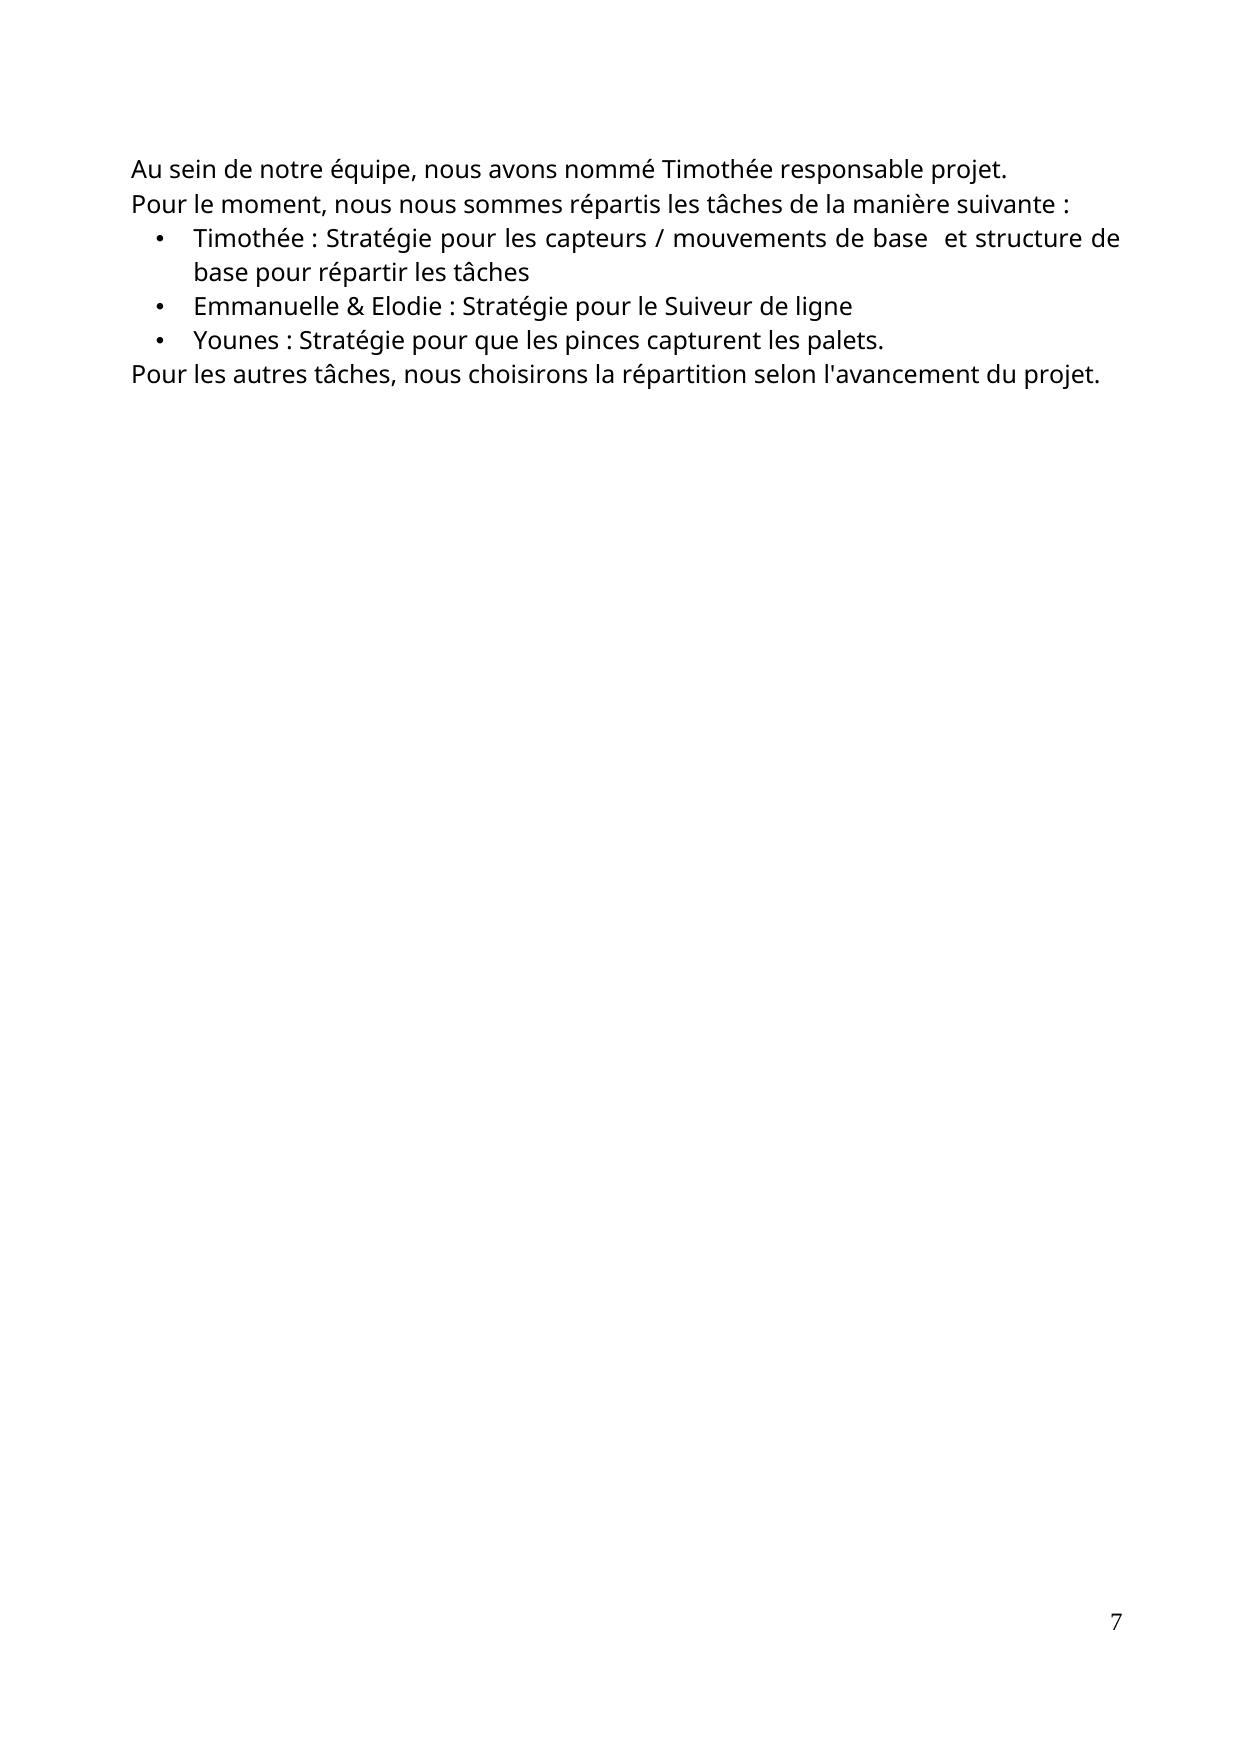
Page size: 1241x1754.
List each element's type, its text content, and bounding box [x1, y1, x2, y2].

text Pour les autres tâches, nous choisirons la répartition selon l'avancement du projet. [118, 357, 1122, 391]
list Younes : Stratégie pour que les pinces capturent les palets. [156, 322, 1122, 357]
list Emmanuelle & Elodie : Stratégie pour le Suiveur de ligne [156, 288, 1122, 322]
text Pour le moment, nous nous sommes répartis les tâches de la manière suivante : [118, 186, 1122, 220]
text Au sein de notre équipe, nous avons nommé Timothée responsable projet. [118, 152, 1122, 186]
list Timothée : Stratégie pour les capteurs / mouvements de base et structure de base pour répartir les tâches [156, 220, 1122, 288]
